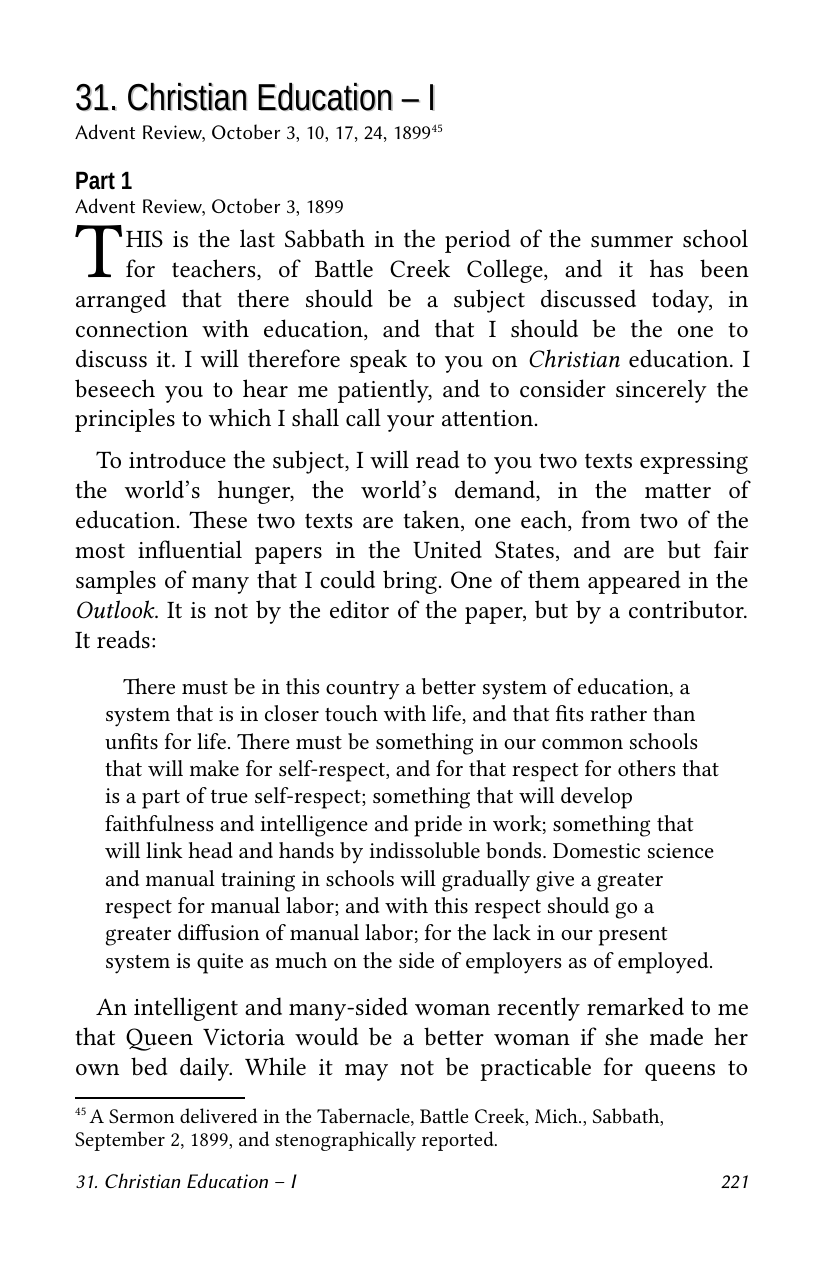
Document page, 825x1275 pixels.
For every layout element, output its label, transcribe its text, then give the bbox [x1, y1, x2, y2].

subtitle Part 1 [75, 166, 750, 195]
text To introduce the subject, I will read to you two texts expressing the world’s hunger, the world’s demand, in the matter of education. These two texts are taken, one each, from two of the most influential papers in the United States, and are but fair samples of many that I could bring. One of them appeared in the Outlook. It is not by the editor of the paper, but by a contributor. It reads: [75, 446, 750, 654]
text THIS is the last Sabbath in the period of the summer school for teachers, of Battle Creek College, and it has been arranged that there should be a subject discussed today, in connection with education, and that I should be the one to discuss it. I will therefore speak to you on Christian education. I beseech you to hear me patiently, and to consider sincerely the principles to which I shall call your attention. [75, 225, 750, 433]
text An intelligent and many-sided woman recently remarked to me that Queen Victoria would be a better woman if she made her own bed daily. While it may not be practicable for queens to [75, 993, 750, 1081]
text Advent Review, October 3, 10, 17, 24, 1899 [75, 121, 750, 145]
title Christian Education – I [75, 75, 750, 118]
text A Sermon delivered in the Tabernacle, Battle Creek, Mich., Sabbath, September 2, 1899, and stenographically reported. [75, 1104, 750, 1152]
text Advent Review, October 3, 1899 [75, 195, 750, 219]
text There must be in this country a better system of education, a system that is in closer touch with life, and that fits rather than unfits for life. There must be something in our common schools that will make for self-respect, and for that respect for others that is a part of true self-respect; something that will develop faithfulness and intelligence and pride in work; something that will link head and hands by indissoluble bonds. Domestic science and manual training in schools will gradually give a greater respect for manual labor; and with this respect should go a greater diffusion of manual labor; for the lack in our present system is quite as much on the side of employers as of employed. [105, 674, 720, 974]
